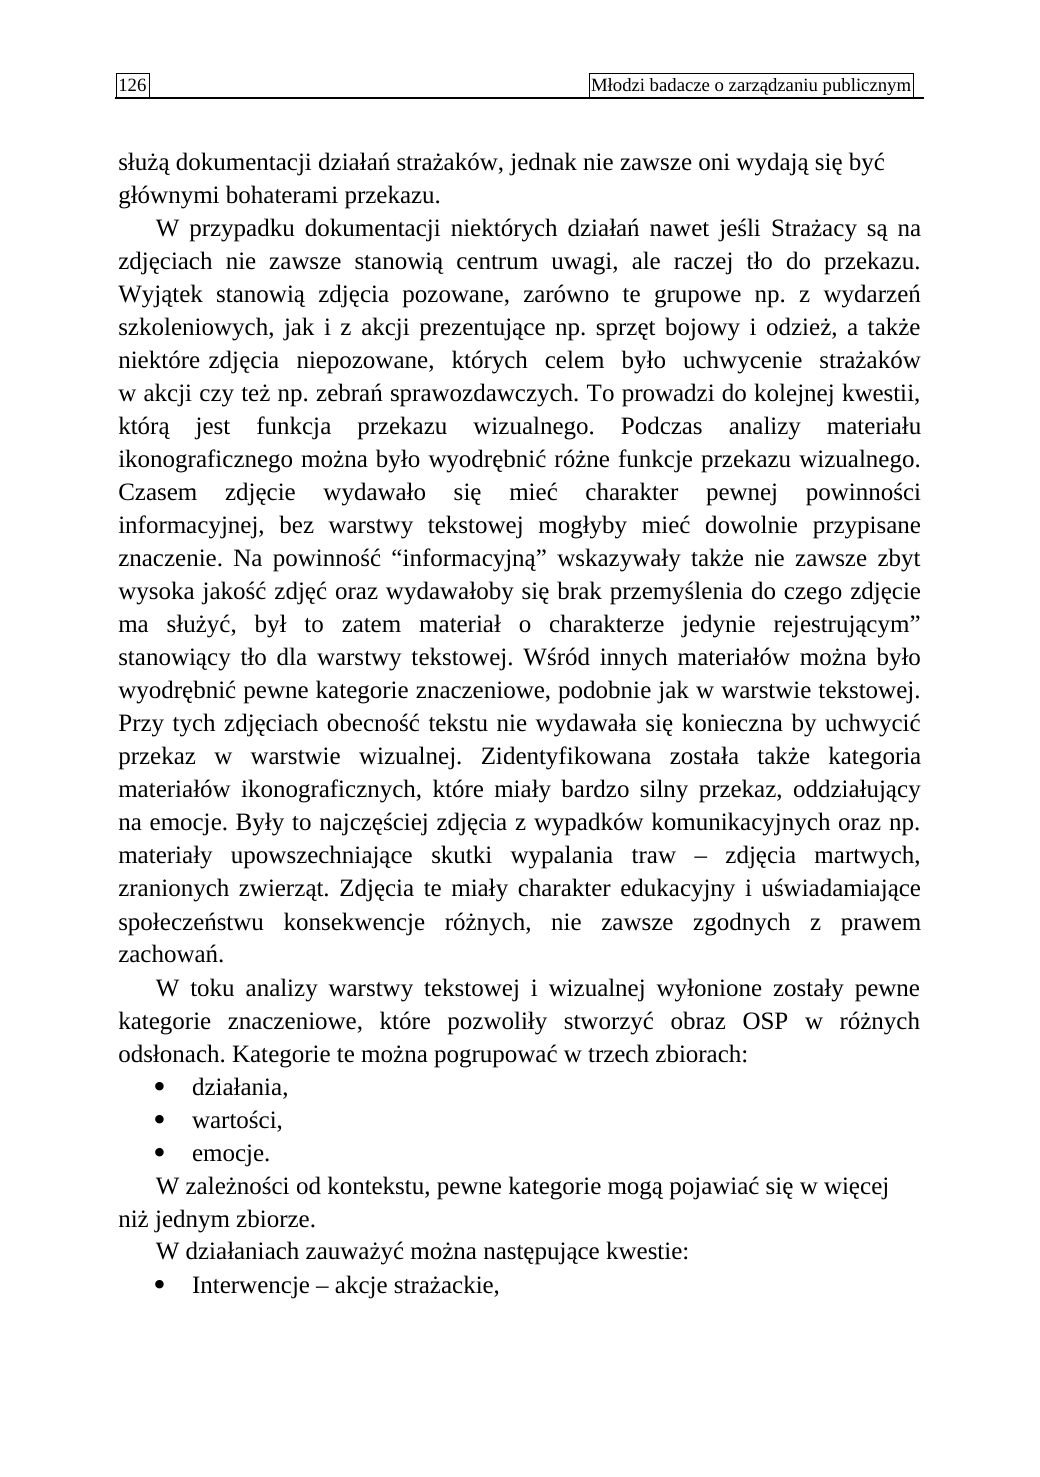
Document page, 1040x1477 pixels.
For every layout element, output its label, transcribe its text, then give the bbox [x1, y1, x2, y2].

list wartości, [155, 1105, 933, 1134]
list Interwencje – akcje strażackie, [155, 1270, 933, 1299]
list działania, [155, 1072, 933, 1101]
text W zależności od kontekstu, pewne kategorie mogą pojawiać się w więcej niż jednym zbiorze. [118, 1171, 898, 1232]
text W działaniach zauważyć można następujące kwestie: [156, 1237, 933, 1265]
list emocje. [155, 1138, 933, 1167]
text W przypadku dokumentacji niektórych działań nawet jeśli Strażacy są na zdjęciach nie zawsze stanowią centrum uwagi, ale raczej tło do przekazu. Wyjątek stanowią zdjęcia pozowane, zarówno te grupowe np. z wydarzeń szkoleniowych, jak i z akcji prezentujące np. sprzęt bojowy i odzież, a także niektóre zdjęcia niepozowane, których celem było uchwycenie strażaków w akcji czy też np. zebrań sprawozdawczych. To prowadzi do kolejnej kwestii, którą jest funkcja przekazu wizualnego. Podczas analizy materiału ikonograficznego można było wyodrębnić różne funkcje przekazu wizualnego. Czasem zdjęcie wydawało się mieć charakter pewnej powinności informacyjnej, bez warstwy tekstowej mogłyby mieć dowolnie przypisane znaczenie. Na powinność “informacyjną” wskazywały także nie zawsze zbyt wysoka jakość zdjęć oraz wydawałoby się brak przemyślenia do czego zdjęcie ma służyć, był to zatem materiał o charakterze jedynie rejestrującym” stanowiący tło dla warstwy tekstowej. Wśród innych materiałów można było wyodrębnić pewne kategorie znaczeniowe, podobnie jak w warstwie tekstowej. Przy tych zdjęciach obecność tekstu nie wydawała się konieczna by uchwycić przekaz w warstwie wizualnej. Zidentyfikowana została także kategoria materiałów ikonograficznych, które miały bardzo silny przekaz, oddziałujący na emocje. Były to najczęściej zdjęcia z wypadków komunikacyjnych oraz np. materiały upowszechniające skutki wypalania traw – zdjęcia martwych, zranionych zwierząt. Zdjęcia te miały charakter edukacyjny i uświadamiające społeczeństwu konsekwencje różnych, nie zawsze zgodnych z prawem zachowań. [118, 213, 922, 968]
text W toku analizy warstwy tekstowej i wizualnej wyłonione zostały pewne kategorie znaczeniowe, które pozwoliły stworzyć obraz OSP w różnych odsłonach. Kategorie te można pogrupować w trzech zbiorach: [118, 973, 921, 1067]
text służą dokumentacji działań strażaków, jednak nie zawsze oni wydają się być głównymi bohaterami przekazu. [118, 147, 933, 209]
